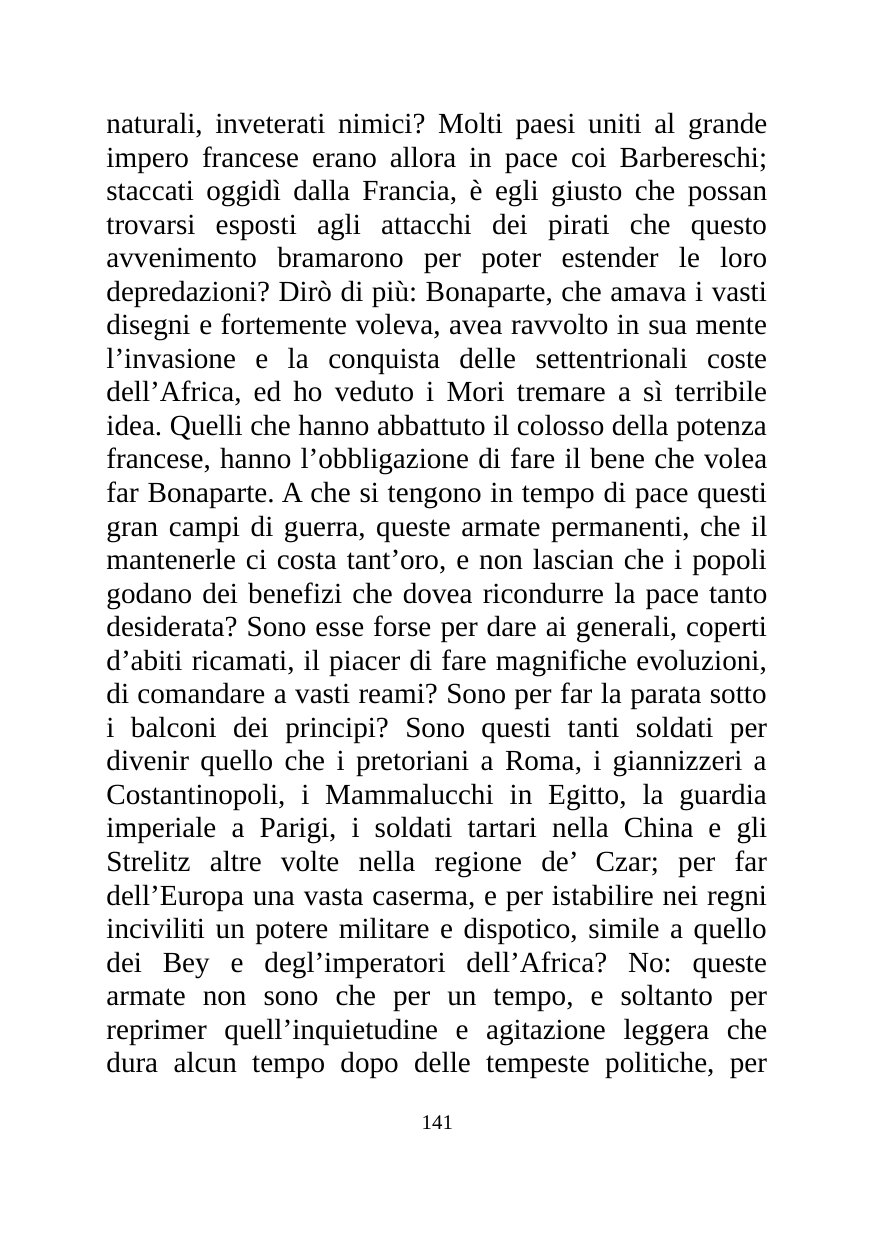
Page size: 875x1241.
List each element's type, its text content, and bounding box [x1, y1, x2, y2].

text naturali, inveterati nimici? Molti paesi uniti al grande impero francese erano allora in pace coi Barbereschi; staccati oggidì dalla Francia, è egli giusto che possan trovarsi esposti agli attacchi dei pirati che questo avvenimento bramarono per poter estender le loro depredazioni? Dirò di più: Bonaparte, che amava i vasti disegni e fortemente voleva, avea ravvolto in sua mente l’invasione e la conquista delle settentrionali coste dell’Africa, ed ho veduto i Mori tremare a sì terribile idea. Quelli che hanno abbattuto il colosso della potenza francese, hanno l’obbligazione di fare il bene che volea far Bonaparte. A che si tengono in tempo di pace questi gran campi di guerra, queste armate permanenti, che il mantenerle ci costa tant’oro, e non lascian che i popoli godano dei benefizi che dovea ricondurre la pace tanto desiderata? Sono esse forse per dare ai generali, coperti d’abiti ricamati, il piacer di fare magnifiche evoluzioni, di comandare a vasti reami? Sono per far la parata sotto i balconi dei principi? Sono questi tanti soldati per divenir quello che i pretoriani a Roma, i giannizzeri a Costantinopoli, i Mammalucchi in Egitto, la guardia imperiale a Parigi, i soldati tartari nella China e gli Strelitz altre volte nella regione de’ Czar; per far dell’Europa una vasta caserma, e per istabilire nei regni inciviliti un potere militare e dispotico, simile a quello dei Bey e degl’imperatori dell’Africa? No: queste armate non sono che per un tempo, e soltanto per reprimer quell’inquietudine e agitazione leggera che dura alcun tempo dopo delle tempeste politiche, per [106, 106, 768, 1079]
